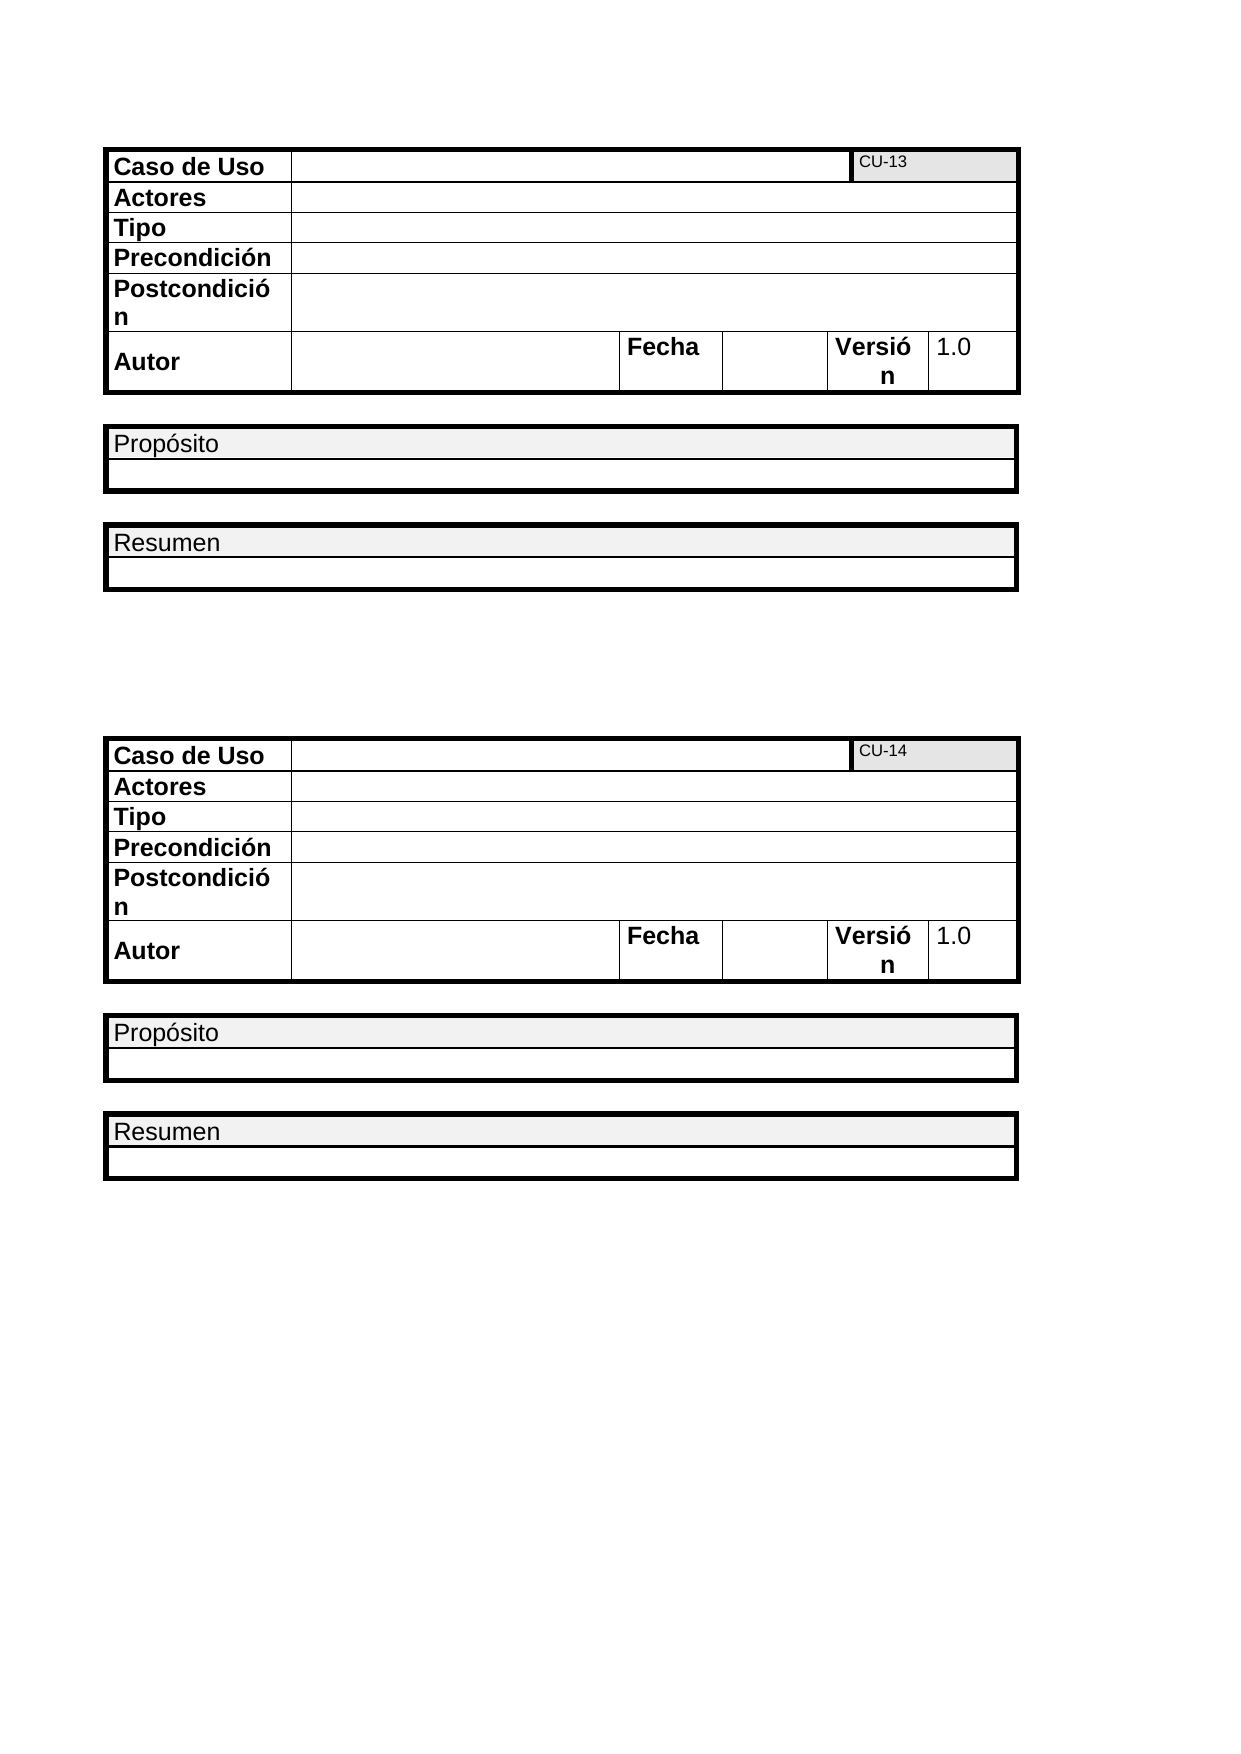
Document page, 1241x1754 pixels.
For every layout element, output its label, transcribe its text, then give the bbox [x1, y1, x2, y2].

table_cell [723, 921, 827, 979]
table_cell Actores [109, 772, 291, 801]
table_cell [292, 274, 1016, 331]
table_cell [292, 332, 619, 389]
table_cell [292, 183, 1016, 212]
table_header Caso de Uso [109, 152, 291, 181]
table_cell Autor [109, 921, 291, 979]
table_header Resumen [109, 1117, 1014, 1145]
table_cell 1.0 [929, 332, 1016, 389]
table_cell Versión [828, 332, 928, 389]
table_cell [109, 558, 1014, 587]
table_cell [292, 213, 1016, 242]
table_cell [292, 772, 1016, 801]
table_cell [292, 243, 1016, 272]
table_cell 1.0 [929, 921, 1016, 979]
table_cell Tipo [109, 802, 291, 831]
table_cell [292, 802, 1016, 831]
table_header [292, 152, 849, 181]
table_header [292, 741, 849, 770]
table_header CU-14 [854, 741, 1016, 770]
table_cell Fecha [620, 332, 722, 389]
table_cell Precondición [109, 832, 291, 862]
table_cell Postcondición [109, 274, 291, 331]
table_cell Actores [109, 183, 291, 212]
table_header Caso de Uso [109, 741, 291, 770]
table_header Resumen [109, 528, 1014, 556]
table_cell [109, 460, 1014, 488]
table_cell Fecha [620, 921, 722, 979]
table_cell [109, 1049, 1014, 1077]
table_cell Postcondición [109, 863, 291, 920]
table_cell Precondición [109, 243, 291, 272]
table_cell [292, 832, 1016, 862]
table_header Propósito [109, 429, 1014, 457]
table_cell [292, 921, 619, 979]
table_header CU-13 [854, 152, 1016, 181]
table_cell Autor [109, 332, 291, 389]
table_header Propósito [109, 1018, 1014, 1047]
table_cell [109, 1148, 1014, 1176]
table_cell Tipo [109, 213, 291, 242]
table_cell [292, 863, 1016, 920]
table_cell Versión [828, 921, 928, 979]
table_cell [723, 332, 827, 389]
